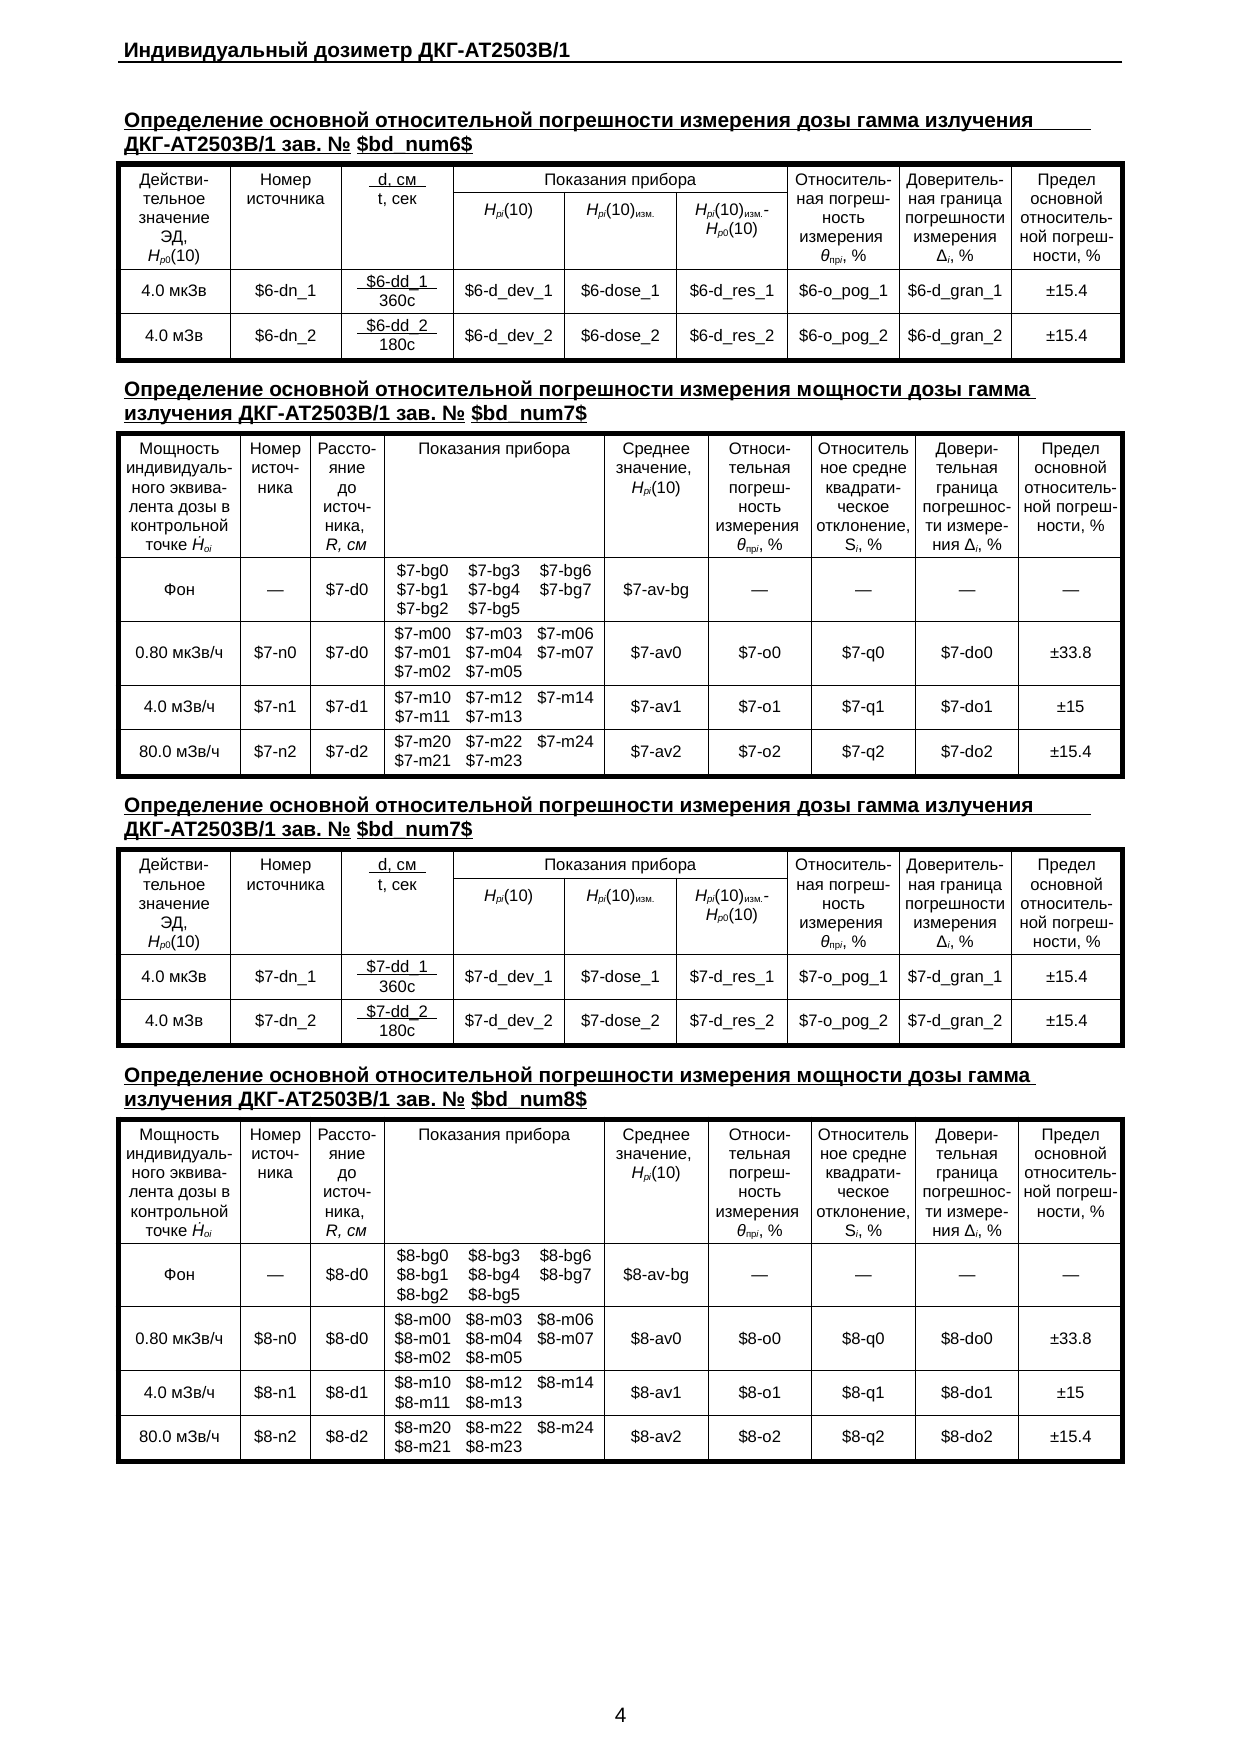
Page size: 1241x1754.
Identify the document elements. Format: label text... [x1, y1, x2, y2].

table_cell Предел основной относитель-ной погреш-ности, % [1019, 1122, 1120, 1243]
table_cell Hpi(10) [454, 879, 564, 954]
table_cell $7-av1 [605, 686, 708, 729]
table_cell ±15.4 [1012, 1000, 1120, 1043]
table_cell ±33.8 [1019, 1307, 1120, 1370]
table_cell Hpi(10) [454, 193, 564, 268]
table_cell 4.0 мЗв [121, 314, 230, 357]
table_cell $8-m00 $8-m01 $8-m02 $8-m03 $8-m04 $8-m05 $8-m06 $8-m07 [385, 1307, 604, 1370]
table_cell $8-m10 $8-m11 $8-m12 $8-m13 $8-m14 [385, 1371, 604, 1414]
table_cell 0.80 мкЗв/ч [121, 622, 240, 684]
table_cell ±33.8 [1019, 622, 1120, 684]
table_cell $6-dd_1 360c [342, 270, 453, 313]
table_cell ±15.4 [1019, 730, 1120, 773]
table_cell $7-av2 [605, 730, 708, 773]
table_cell $7-d_dev_2 [454, 1000, 564, 1043]
table_cell $8-d2 [311, 1416, 384, 1459]
table_cell — [241, 558, 310, 621]
table_cell Фон [121, 558, 240, 621]
table_cell $8-o0 [709, 1307, 811, 1370]
table_cell $7-dose_2 [565, 1000, 676, 1043]
table_cell Довери-тельная граница погрешнос-ти измере-ния Δi, % [916, 1122, 1018, 1243]
table_cell $6-dn_2 [231, 314, 341, 357]
table_cell $6-o_pog_1 [788, 270, 899, 313]
table_cell $7-d2 [311, 730, 384, 773]
table_cell $8-d0 [311, 1244, 384, 1306]
table_cell $7-d_gran_2 [900, 1000, 1011, 1043]
table_cell d, см t, сек [342, 852, 453, 954]
table_cell — [709, 558, 811, 621]
table_cell $7-o2 [709, 730, 811, 773]
table_cell $8-av2 [605, 1416, 708, 1459]
table_cell $8-do0 [916, 1307, 1018, 1370]
table_cell $7-m10 $7-m11 $7-m12 $7-m13 $7-m14 [385, 686, 604, 729]
table_cell $6-d_dev_1 [454, 270, 564, 313]
table_cell 4.0 мЗв/ч [121, 686, 240, 729]
table_cell $8-q1 [812, 1371, 915, 1414]
table_cell $8-q0 [812, 1307, 915, 1370]
table_cell $7-bg0 $7-bg1 $7-bg2 $7-bg3 $7-bg4 $7-bg5 $7-bg6 $7-bg7 [385, 558, 604, 621]
table_cell — [812, 1244, 915, 1306]
table_cell Относитель-ная погреш-ность измерения θпрi, % [788, 852, 899, 954]
table_cell $7-d_res_2 [677, 1000, 787, 1043]
table_cell $8-q2 [812, 1416, 915, 1459]
table_cell $8-bg0 $8-bg1 $8-bg2 $8-bg3 $8-bg4 $8-bg5 $8-bg6 $8-bg7 [385, 1244, 604, 1306]
table_header Определение основной относительной погрешности измерения мощности дозы гамма излучения ДКГ-АТ2503B/1 зав. № $bd_num7$ [118, 363, 1122, 431]
table_cell Hpi(10)изм.-Hp0(10) [677, 879, 787, 954]
table_cell Относитель-ная погреш-ность измерения θпрi, % [788, 167, 899, 268]
table_cell $7-dd_2 180c [342, 1000, 453, 1043]
table_cell — [241, 1244, 310, 1306]
table_cell 80.0 мЗв/ч [121, 1416, 240, 1459]
table_cell $8-o1 [709, 1371, 811, 1414]
table_cell Действи-тельное значение ЭД, Hp0(10) [121, 167, 230, 268]
table_cell $7-q1 [812, 686, 915, 729]
table_header Определение основной относительной погрешности измерения мощности дозы гамма излучения ДКГ-АТ2503B/1 зав. № $bd_num8$ [118, 1048, 1122, 1117]
table_cell Относительное средне квадрати-ческое отклонение, Si, % [812, 1122, 915, 1243]
table_cell $7-d1 [311, 686, 384, 729]
table_cell $7-do2 [916, 730, 1018, 773]
table_cell Показания прибора [454, 167, 787, 192]
table_cell $6-d_res_2 [677, 314, 787, 357]
table_cell ±15.4 [1019, 1416, 1120, 1459]
table_cell Hpi(10)изм. [565, 193, 676, 268]
table_cell Действи-тельное значение ЭД, Hp0(10) [121, 852, 230, 954]
table_cell $6-dd_2 180c [342, 314, 453, 357]
table_cell $6-d_res_1 [677, 270, 787, 313]
table_cell $7-m00 $7-m01 $7-m02 $7-m03 $7-m04 $7-m05 $7-m06 $7-m07 [385, 622, 604, 684]
table_cell Мощность индивидуаль-ного эквива-лента дозы в контрольной точке Ḣoi [121, 436, 240, 557]
table_cell $6-dose_2 [565, 314, 676, 357]
table_cell Мощность индивидуаль-ного эквива-лента дозы в контрольной точке Ḣoi [121, 1122, 240, 1243]
table_cell Hpi(10)изм.-Hp0(10) [677, 193, 787, 268]
table_cell $8-m20 $8-m21 $8-m22 $8-m23 $8-m24 [385, 1416, 604, 1459]
table_cell Показания прибора [385, 436, 604, 557]
table_cell $7-d_res_1 [677, 955, 787, 998]
table_cell $7-o_pog_1 [788, 955, 899, 998]
table_cell 4.0 мкЗв [121, 955, 230, 998]
table_cell $8-d1 [311, 1371, 384, 1414]
table_cell $8-do1 [916, 1371, 1018, 1414]
table_cell Фон [121, 1244, 240, 1306]
table_cell Показания прибора [454, 852, 787, 877]
table_cell $7-m20 $7-m21 $7-m22 $7-m23 $7-m24 [385, 730, 604, 773]
table_cell Показания прибора [385, 1122, 604, 1243]
table_cell Номер источника [231, 167, 341, 268]
table_cell Относи-тельная погреш-ность измерения θпрi, % [709, 1122, 811, 1243]
table_cell ±15 [1019, 1371, 1120, 1414]
table_cell $6-d_gran_1 [900, 270, 1011, 313]
table_cell $8-av1 [605, 1371, 708, 1414]
table_cell $7-do1 [916, 686, 1018, 729]
table_cell $7-n1 [241, 686, 310, 729]
table_cell Рассто-яние до источ-ника, R, см [311, 436, 384, 557]
table_cell Среднее значение, Hpi(10) [605, 1122, 708, 1243]
table_cell Предел основной относитель-ной погреш-ности, % [1012, 852, 1120, 954]
table_cell $7-n0 [241, 622, 310, 684]
table_cell $6-dose_1 [565, 270, 676, 313]
table_cell Номер источ-ника [241, 436, 310, 557]
table_cell $6-o_pog_2 [788, 314, 899, 357]
table_cell $7-o0 [709, 622, 811, 684]
table_cell $7-d_dev_1 [454, 955, 564, 998]
table_cell $7-o1 [709, 686, 811, 729]
table_cell 4.0 мЗв/ч [121, 1371, 240, 1414]
table_cell $7-o_pog_2 [788, 1000, 899, 1043]
table_cell — [709, 1244, 811, 1306]
table_cell — [1019, 558, 1120, 621]
table_cell $8-av-bg [605, 1244, 708, 1306]
table_cell 0.80 мкЗв/ч [121, 1307, 240, 1370]
table_cell 4.0 мЗв [121, 1000, 230, 1043]
table_cell — [1019, 1244, 1120, 1306]
table_cell $7-av0 [605, 622, 708, 684]
table_cell $8-n0 [241, 1307, 310, 1370]
table_cell $7-d0 [311, 622, 384, 684]
table_cell d, см t, сек [342, 167, 453, 268]
table_cell $7-do0 [916, 622, 1018, 684]
table_cell 80.0 мЗв/ч [121, 730, 240, 773]
table_cell $8-av0 [605, 1307, 708, 1370]
table_cell Доверитель-ная граница погрешности измерения Δi, % [900, 167, 1011, 268]
table_cell $7-d_gran_1 [900, 955, 1011, 998]
table_cell $7-dn_1 [231, 955, 341, 998]
table_cell Предел основной относитель-ной погреш-ности, % [1012, 167, 1120, 268]
table_cell Доверитель-ная граница погрешности измерения Δi, % [900, 852, 1011, 954]
table_cell Довери-тельная граница погрешнос-ти измере-ния Δi, % [916, 436, 1018, 557]
table_cell $8-n2 [241, 1416, 310, 1459]
table_header Определение основной относительной погрешности измерения дозы гамма излучения ДКГ-АТ2503B/1 зав. № $bd_num6$ [118, 93, 1122, 161]
table_cell — [812, 558, 915, 621]
table_cell $8-n1 [241, 1371, 310, 1414]
table_cell $7-dn_2 [231, 1000, 341, 1043]
table_cell ±15 [1019, 686, 1120, 729]
table_cell $6-d_dev_2 [454, 314, 564, 357]
table_cell ±15.4 [1012, 314, 1120, 357]
table_cell — [916, 558, 1018, 621]
table_cell — [916, 1244, 1018, 1306]
table_cell Hpi(10)изм. [565, 879, 676, 954]
table_cell $7-dose_1 [565, 955, 676, 998]
table_header Определение основной относительной погрешности измерения дозы гамма излучения ДКГ-АТ2503B/1 зав. № $bd_num7$ [118, 779, 1122, 847]
table_cell $6-dn_1 [231, 270, 341, 313]
table_cell $7-q0 [812, 622, 915, 684]
table_cell $7-q2 [812, 730, 915, 773]
table_cell $7-d0 [311, 558, 384, 621]
table_cell ±15.4 [1012, 270, 1120, 313]
table_cell $8-o2 [709, 1416, 811, 1459]
table_cell Относительное средне квадрати-ческое отклонение, Si, % [812, 436, 915, 557]
table_cell Номер источ-ника [241, 1122, 310, 1243]
table_cell $8-d0 [311, 1307, 384, 1370]
table_cell Предел основной относитель-ной погреш-ности, % [1019, 436, 1120, 557]
table_cell Относи-тельная погреш-ность измерения θпрi, % [709, 436, 811, 557]
table_cell Номер источника [231, 852, 341, 954]
table_cell $7-av-bg [605, 558, 708, 621]
table_cell $7-n2 [241, 730, 310, 773]
table_cell Среднее значение, Hpi(10) [605, 436, 708, 557]
table_cell Рассто-яние до источ-ника, R, см [311, 1122, 384, 1243]
table_cell $6-d_gran_2 [900, 314, 1011, 357]
table_cell 4.0 мкЗв [121, 270, 230, 313]
table_cell $8-do2 [916, 1416, 1018, 1459]
table_cell $7-dd_1 360c [342, 955, 453, 998]
table_cell ±15.4 [1012, 955, 1120, 998]
